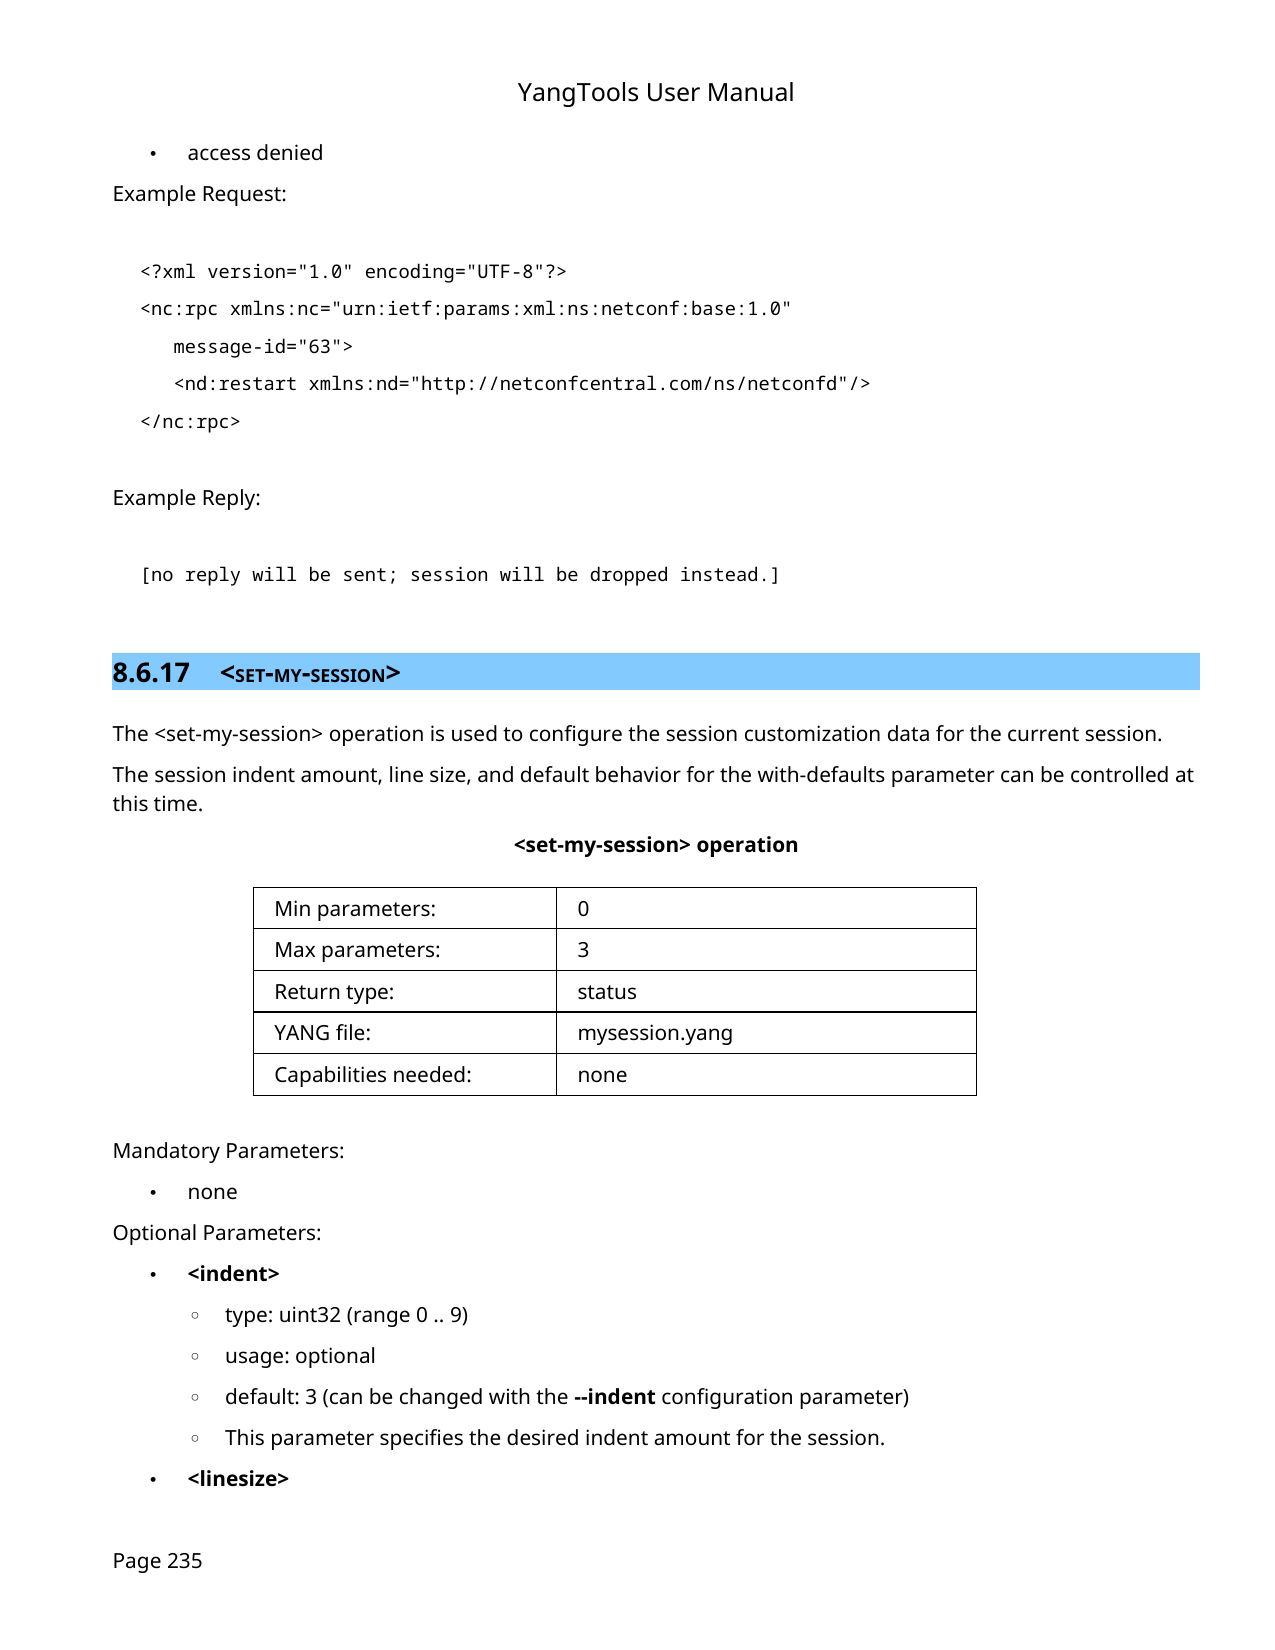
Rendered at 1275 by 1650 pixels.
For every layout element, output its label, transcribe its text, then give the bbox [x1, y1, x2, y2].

table_cell status [557, 971, 976, 1011]
table_header 0 [557, 888, 976, 928]
table_cell 3 [557, 929, 976, 970]
text message-id="63"> [139, 333, 1200, 358]
table_cell mysession.yang [557, 1013, 976, 1053]
text Example Reply: [112, 483, 1200, 511]
table_cell YANG file: [254, 1013, 556, 1053]
text The <set-my-session> operation is used to configure the session customization data for the current session. [112, 719, 1200, 748]
text [no reply will be sent; session will be dropped instead.] [139, 561, 1200, 587]
list default: 3 (can be changed with the --indent configuration parameter) [187, 1382, 1200, 1411]
list none [150, 1177, 1200, 1206]
list usage: optional [187, 1341, 1200, 1370]
list This parameter specifies the desired indent amount for the session. [187, 1423, 1200, 1452]
table_cell Return type: [254, 971, 556, 1011]
table_cell Capabilities needed: [254, 1054, 556, 1094]
subtitle <set-my-session> operation [127, 830, 1185, 858]
list <indent> [150, 1259, 1200, 1288]
text <?xml version="1.0" encoding="UTF-8"?> [139, 258, 1200, 283]
text </nc:rpc> [139, 408, 1200, 433]
text <nd:restart xmlns:nd="http://netconfcentral.com/ns/netconfd"/> [139, 370, 1200, 396]
subtitle <set-my-session> [112, 653, 1200, 690]
text Example Request: [112, 179, 1200, 208]
table_header Min parameters: [254, 888, 556, 928]
text Mandatory Parameters: [112, 1137, 1200, 1165]
table_cell Max parameters: [254, 929, 556, 970]
text <nc:rpc xmlns:nc="urn:ietf:params:xml:ns:netconf:base:1.0" [139, 295, 1200, 321]
text Optional Parameters: [112, 1218, 1200, 1247]
list <linesize> [150, 1464, 1200, 1492]
text The session indent amount, line size, and default behavior for the with-defaults parameter can be controlled at this time. [112, 761, 1200, 817]
list type: uint32 (range 0 .. 9) [187, 1300, 1200, 1329]
table_cell none [557, 1054, 976, 1094]
list access denied [150, 138, 1200, 167]
